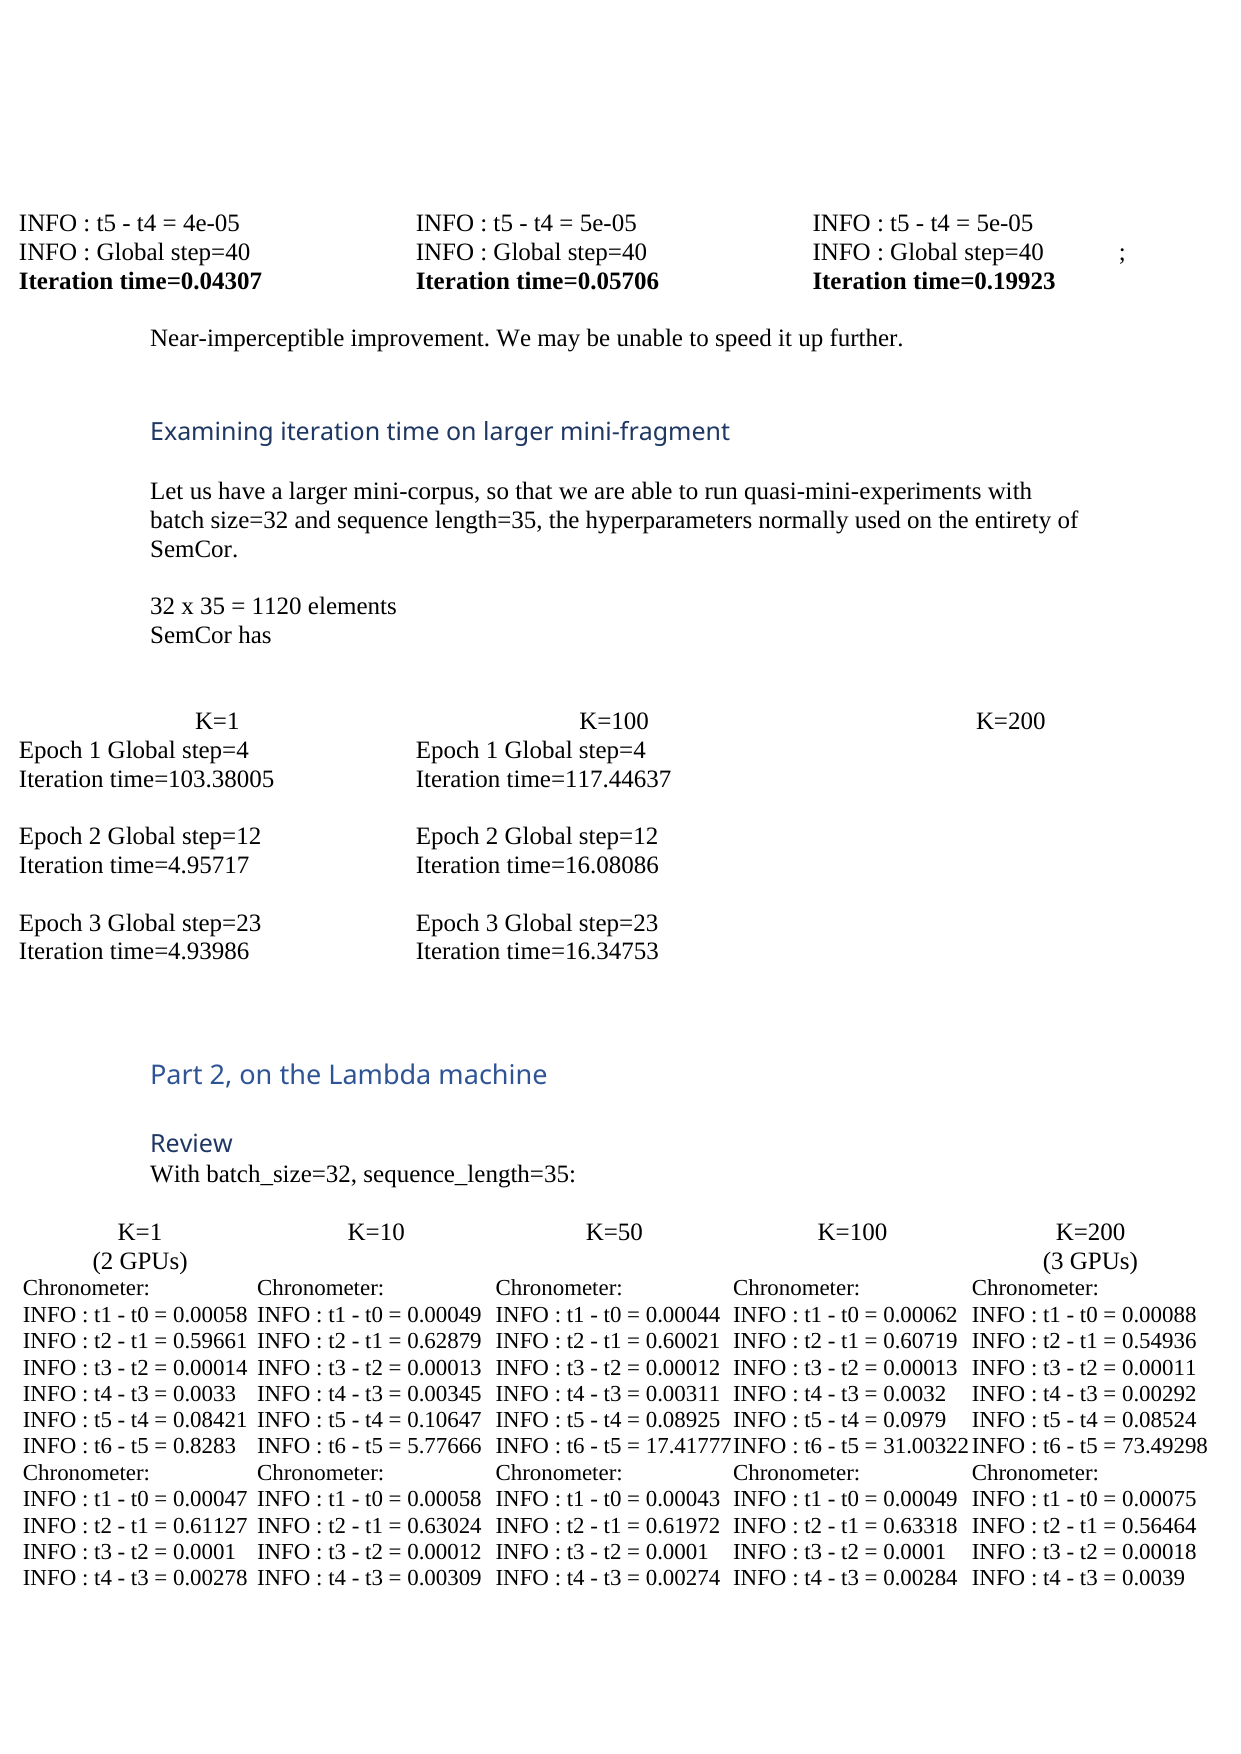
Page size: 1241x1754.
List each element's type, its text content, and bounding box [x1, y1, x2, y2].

subtitle Review [150, 1125, 1090, 1159]
text Let us have a larger mini-corpus, so that we are able to run quasi-mini-experiments with batch size=32 and sequence length=35, the hyperparameters normally used on the entirety of SemCor. [150, 476, 1090, 563]
table_header K=1 (2 GPUs) [23, 1217, 257, 1274]
table_cell INFO : t5 - t4 = 5e-05 INFO : Global step=40 Iteration time=0.05706 [416, 208, 812, 294]
table_header K=200 (3 GPUs) [972, 1217, 1209, 1274]
table_cell Chronometer: INFO : t1 - t0 = 0.00058 INFO : t2 - t1 = 0.59661 INFO : t3 - t2 = 0.00014 INFO : t4 - t3 = 0.0033 INFO : t5 - t4 = 0.08421 INFO : t6 - t5 = 0.8283 Chronometer: INFO : t1 - t0 = 0.00047 INFO : t2 - t1 = 0.61127 INFO : t3 - t2 = 0.0001 INFO : t4 - t3 = 0.00278 [23, 1275, 257, 1591]
text Near-imperceptible improvement. We may be unable to speed it up further. [150, 323, 1090, 352]
subtitle Part 2, on the Lambda machine [150, 1056, 1090, 1092]
table_header K=10 [257, 1217, 495, 1274]
table_header K=50 [495, 1217, 733, 1274]
table_cell Epoch 1 Global step=4 Iteration time=103.38005 Epoch 2 Global step=12 Iteration time=4.95717 Epoch 3 Global step=23 Iteration time=4.93986 [19, 735, 416, 965]
table_cell INFO : t5 - t4 = 4e-05 INFO : Global step=40 Iteration time=0.04307 [19, 208, 416, 294]
table_header K=1 [19, 706, 416, 735]
table_header K=200 [812, 706, 1209, 735]
subtitle Examining iteration time on larger mini-fragment [150, 414, 1090, 448]
table_cell Chronometer: INFO : t1 - t0 = 0.00049 INFO : t2 - t1 = 0.62879 INFO : t3 - t2 = 0.00013 INFO : t4 - t3 = 0.00345 INFO : t5 - t4 = 0.10647 INFO : t6 - t5 = 5.77666 Chronometer: INFO : t1 - t0 = 0.00058 INFO : t2 - t1 = 0.63024 INFO : t3 - t2 = 0.00012 INFO : t4 - t3 = 0.00309 [257, 1275, 495, 1591]
table_cell [812, 735, 1209, 965]
text With batch_size=32, sequence_length=35: [150, 1159, 1090, 1188]
table_cell Chronometer: INFO : t1 - t0 = 0.00088 INFO : t2 - t1 = 0.54936 INFO : t3 - t2 = 0.00011 INFO : t4 - t3 = 0.00292 INFO : t5 - t4 = 0.08524 INFO : t6 - t5 = 73.49298 Chronometer: INFO : t1 - t0 = 0.00075 INFO : t2 - t1 = 0.56464 INFO : t3 - t2 = 0.00018 INFO : t4 - t3 = 0.0039 [972, 1275, 1209, 1591]
table_header K=100 [416, 706, 812, 735]
table_cell INFO : t5 - t4 = 5e-05 INFO : Global step=40 ; Iteration time=0.19923 [812, 208, 1209, 294]
table_header K=100 [733, 1217, 972, 1274]
text SemCor has [150, 620, 1090, 649]
text 32 x 35 = 1120 elements [150, 591, 1090, 620]
table_cell Chronometer: INFO : t1 - t0 = 0.00044 INFO : t2 - t1 = 0.60021 INFO : t3 - t2 = 0.00012 INFO : t4 - t3 = 0.00311 INFO : t5 - t4 = 0.08925 INFO : t6 - t5 = 17.41777 Chronometer: INFO : t1 - t0 = 0.00043 INFO : t2 - t1 = 0.61972 INFO : t3 - t2 = 0.0001 INFO : t4 - t3 = 0.00274 [495, 1275, 733, 1591]
table_cell Epoch 1 Global step=4 Iteration time=117.44637 Epoch 2 Global step=12 Iteration time=16.08086 Epoch 3 Global step=23 Iteration time=16.34753 [416, 735, 812, 965]
table_cell Chronometer: INFO : t1 - t0 = 0.00062 INFO : t2 - t1 = 0.60719 INFO : t3 - t2 = 0.00013 INFO : t4 - t3 = 0.0032 INFO : t5 - t4 = 0.0979 INFO : t6 - t5 = 31.00322 Chronometer: INFO : t1 - t0 = 0.00049 INFO : t2 - t1 = 0.63318 INFO : t3 - t2 = 0.0001 INFO : t4 - t3 = 0.00284 [733, 1275, 972, 1591]
